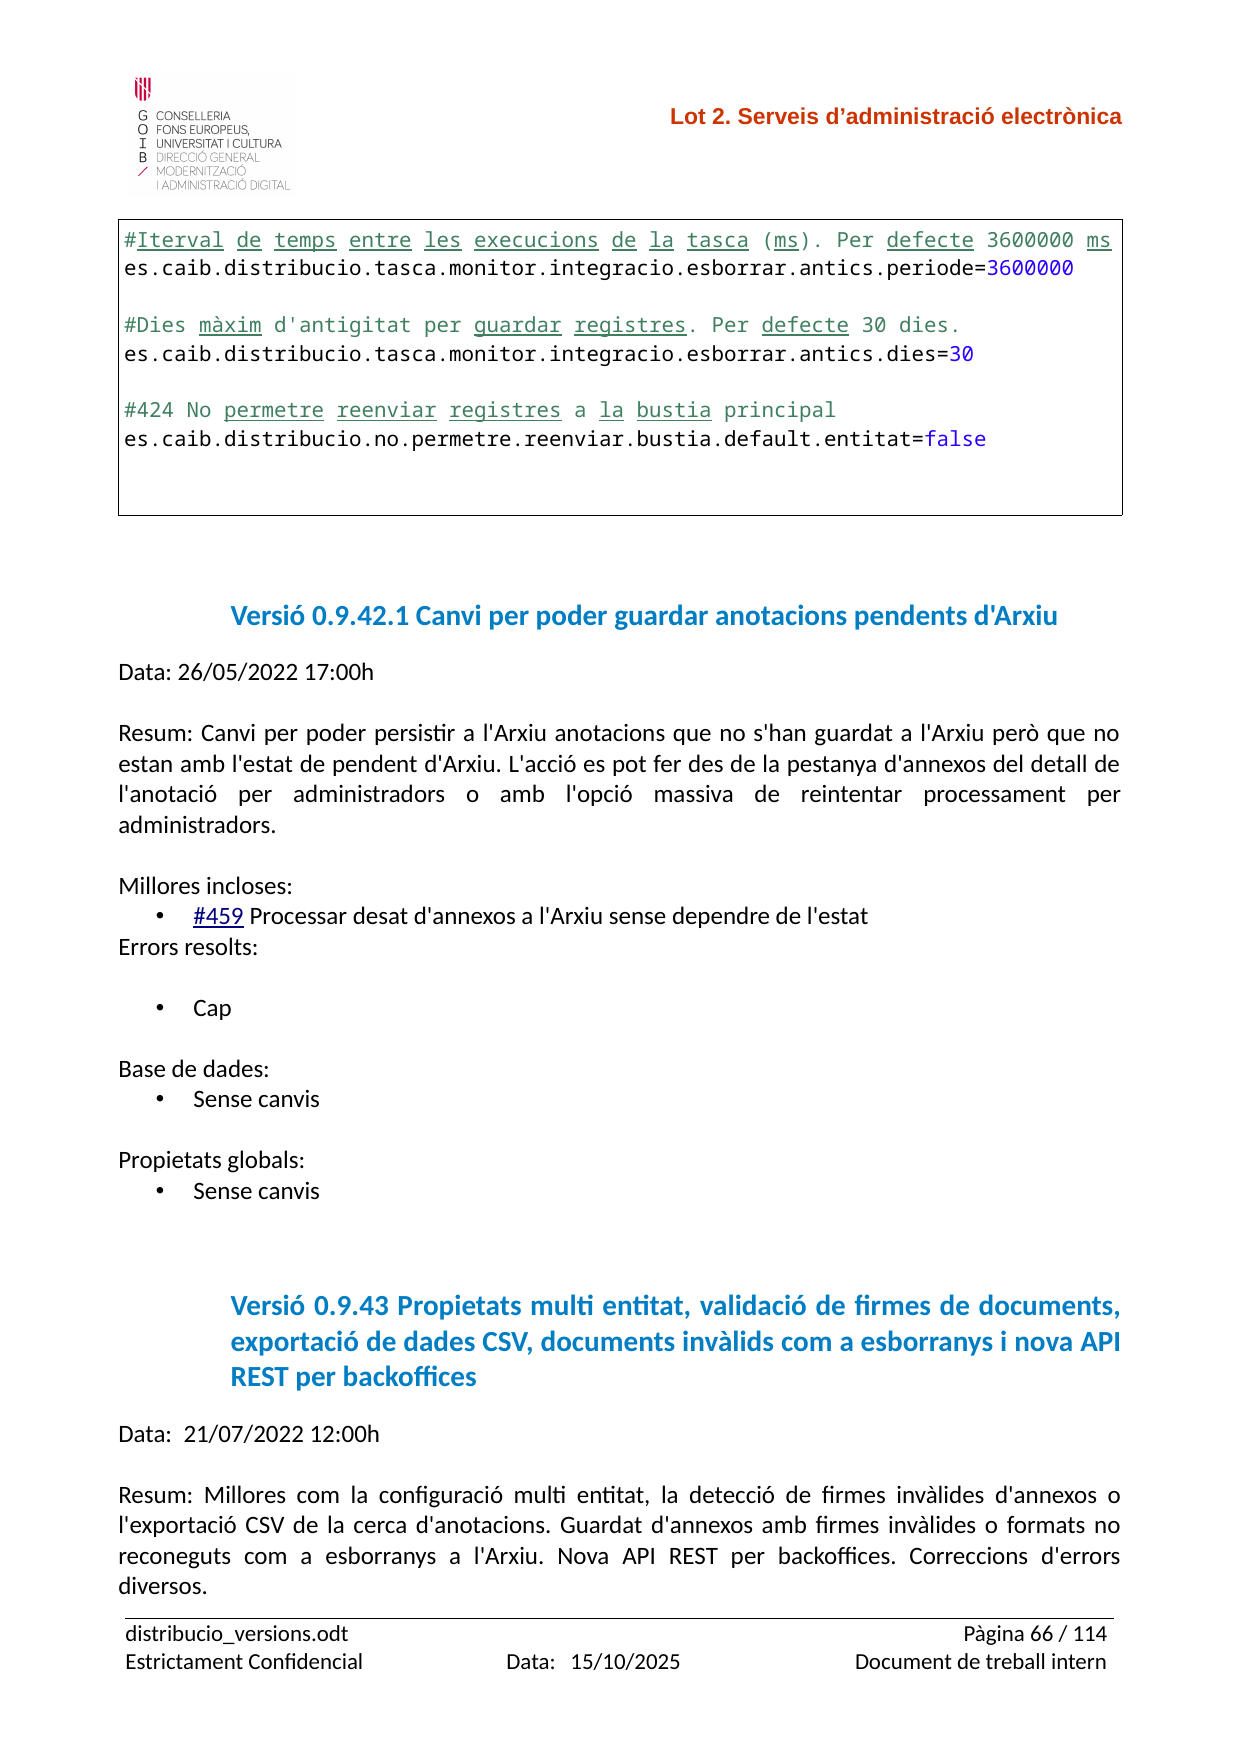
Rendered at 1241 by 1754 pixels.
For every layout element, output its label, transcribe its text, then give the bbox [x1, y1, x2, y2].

text Millores incloses: [118, 870, 1122, 900]
table_header #Iterval de temps entre les execucions de la tasca (ms). Per defecte 3600000 ms es.caib.distribucio.tasca.monitor.integracio.esborrar.antics.periode=3600000 #Dies màxim d'antigitat per guardar registres. Per defecte 30 dies. es.caib.distribucio.tasca.monitor.integracio.esborrar.antics.dies=30 #424 No permetre reenviar registres a la bustia principal es.caib.distribucio.no.permetre.reenviar.bustia.default.entitat=false [119, 220, 1122, 515]
text Resum: Canvi per poder persistir a l'Arxiu anotacions que no s'han guardat a l'Arxiu però que no estan amb l'estat de pendent d'Arxiu. L'acció es pot fer des de la pestanya d'annexos del detall de l'anotació per administradors o amb l'opció massiva de reintentar processament per administradors. [118, 717, 1122, 839]
text Resum: Millores com la configuració multi entitat, la detecció de firmes invàlides d'annexos o l'exportació CSV de la cerca d'anotacions. Guardat d'annexos amb firmes invàlides o formats no reconeguts com a esborranys a l'Arxiu. Nova API REST per backoffices. Correccions d'errors diversos. [118, 1479, 1122, 1601]
text Base de dades: [118, 1053, 1122, 1083]
text Data: 26/05/2022 17:00h [118, 656, 1122, 687]
list Sense canvis [156, 1083, 1122, 1114]
list Sense canvis [156, 1175, 1122, 1206]
list Cap [156, 992, 1122, 1022]
text Data: 21/07/2022 12:00h [118, 1418, 1122, 1448]
text Propietats globals: [118, 1144, 1122, 1175]
picture [126, 70, 299, 197]
text Errors resolts: [118, 931, 1122, 961]
subtitle Versió 0.9.42.1 Canvi per poder guardar anotacions pendents d'Arxiu [153, 597, 1122, 632]
subtitle Versió 0.9.43 Propietats multi entitat, validació de firmes de documents, exportació de dades CSV, documents invàlids com a esborranys i nova API REST per backoffices [153, 1287, 1122, 1394]
list #459 Processar desat d'annexos a l'Arxiu sense dependre de l'estat [156, 900, 1122, 931]
